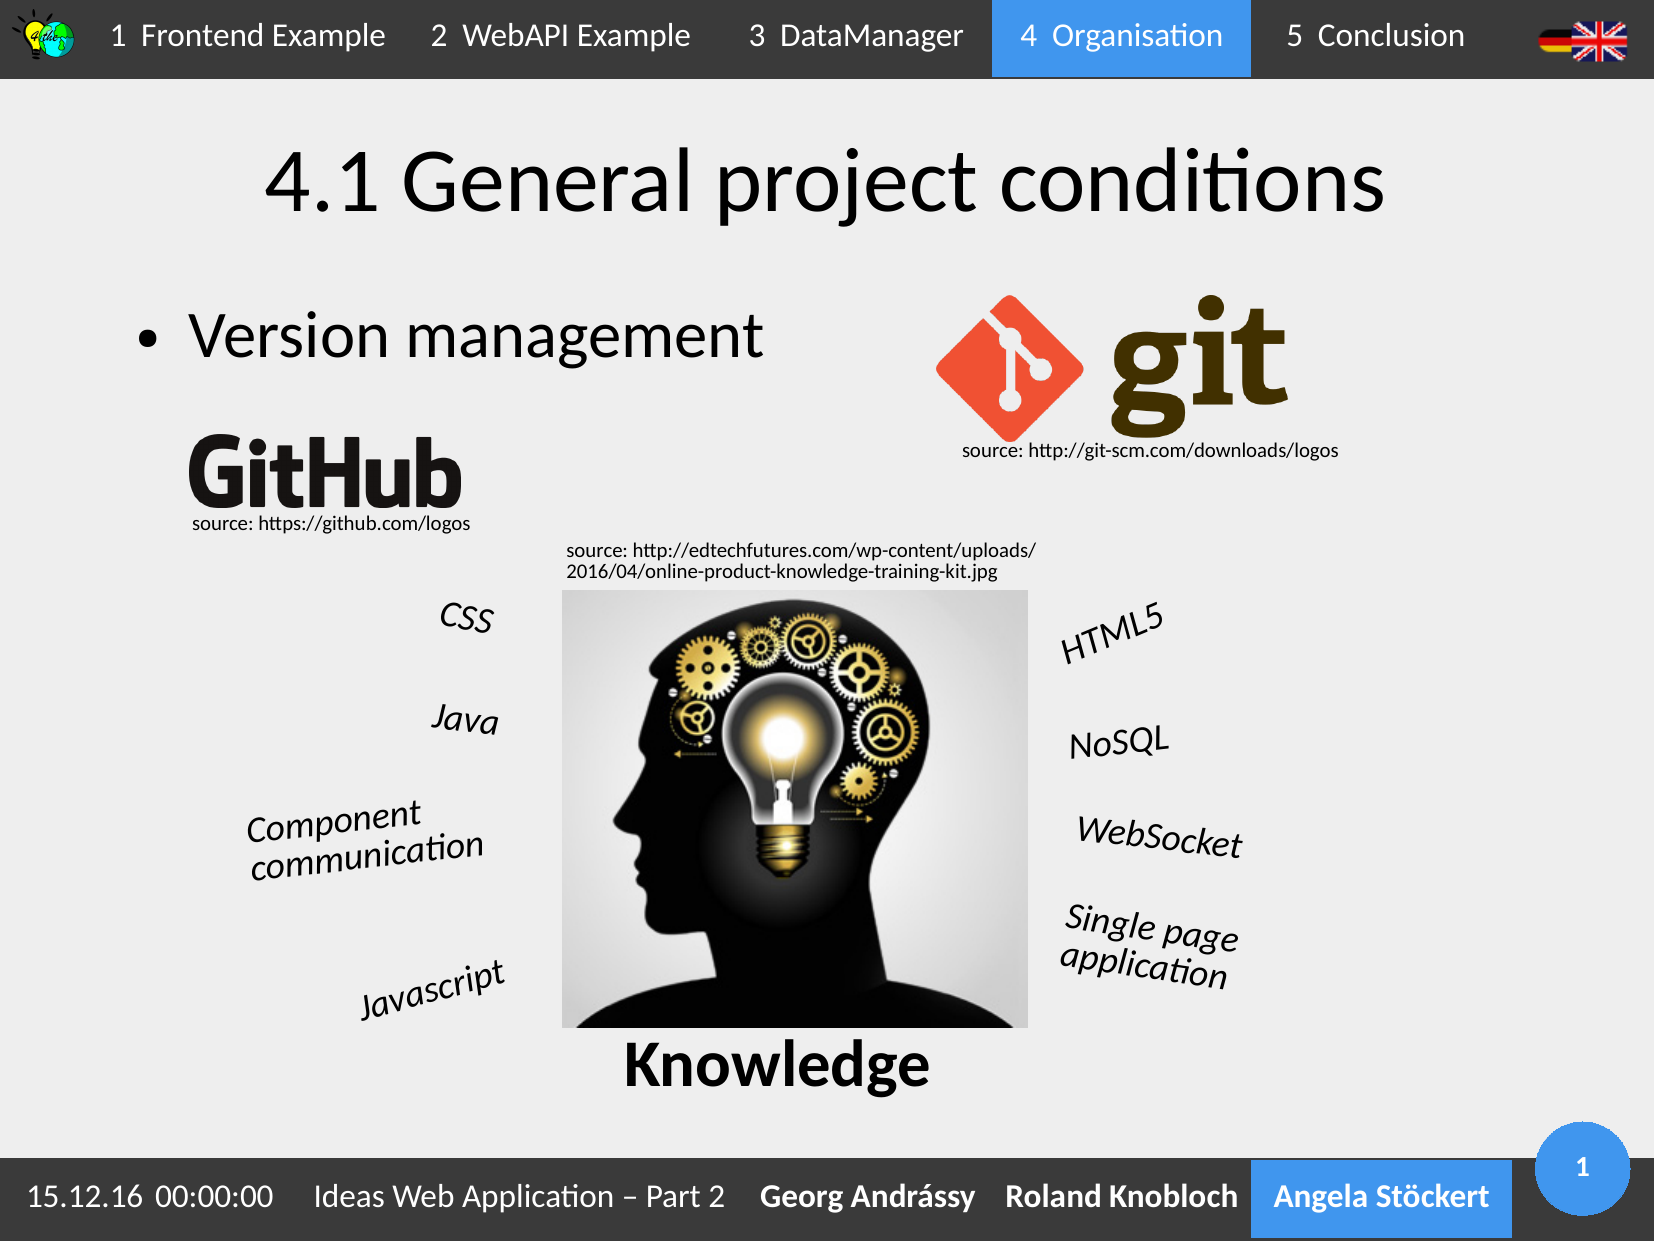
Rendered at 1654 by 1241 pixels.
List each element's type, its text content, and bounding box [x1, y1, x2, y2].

text_box Component communication [229, 773, 568, 955]
text_box 2 WebAPI Example [401, 0, 720, 77]
text_box 4 Organisation [992, 0, 1251, 77]
text_box Ideas Web Application – Part 2 [307, 1160, 733, 1238]
text_box Javascript [338, 911, 651, 1047]
title 4.1 General project conditions [82, 106, 1571, 272]
text_box source: http://git-scm.com/downloads/logos [947, 434, 1433, 474]
text_box WebSocket [1057, 803, 1311, 890]
text_box source: https://github.com/logos [177, 507, 545, 547]
text_box Angela Stöckert [1251, 1160, 1512, 1238]
text_box HTML5 [1039, 507, 1379, 693]
text_box Knowledge [609, 1023, 1082, 1117]
text_box 5 Conclusion [1251, 0, 1501, 77]
text_box Version management [118, 307, 910, 426]
picture [1536, 18, 1629, 64]
text_box 1 Frontend Example [94, 0, 401, 77]
text_box Roland Knobloch [992, 1160, 1251, 1238]
text_box Java [414, 690, 668, 778]
text_box source: http://edtechfutures.com/wp-content/uploads/ 2016/04/online-product-knowledge-training-kit.jpg [551, 534, 1145, 599]
picture [189, 434, 461, 507]
text_box Single page application [1040, 890, 1318, 1031]
picture [2, 0, 83, 79]
text_box Georg Andrássy [744, 1160, 992, 1238]
text_box CSS [419, 586, 674, 693]
text_box 3 DataManager [720, 0, 992, 77]
picture [562, 599, 1028, 1028]
text_box NoSQL [1051, 692, 1363, 784]
picture [936, 295, 1288, 442]
